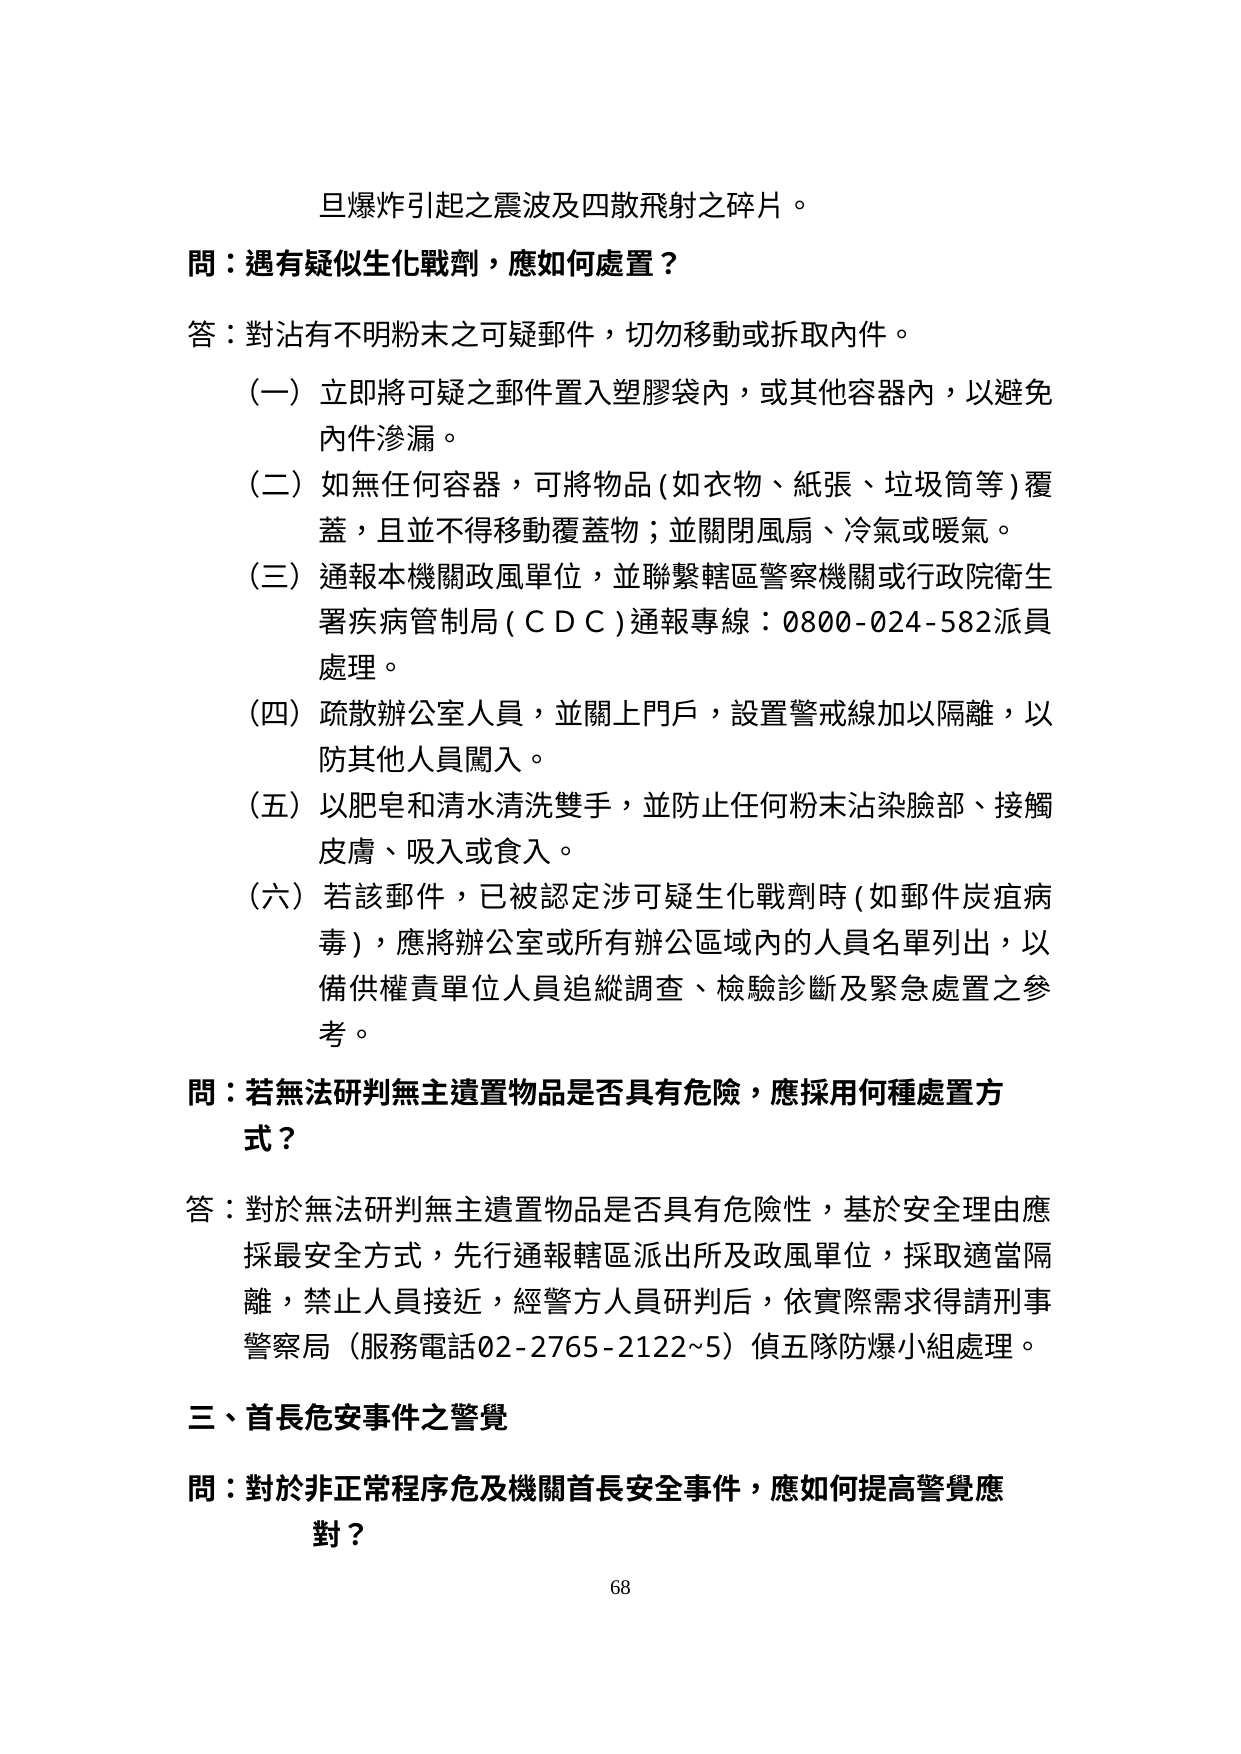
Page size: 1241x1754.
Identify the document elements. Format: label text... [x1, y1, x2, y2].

text （五）以肥皂和清水清洗雙手，並防止任何粉末沾染臉部、接觸皮膚、吸入或食入。 [231, 779, 1053, 871]
text 答：對沾有不明粉末之可疑郵件，切勿移動或拆取內件。 [187, 309, 1053, 354]
text 問：遇有疑似生化戰劑，應如何處置？ [187, 238, 1053, 284]
text （二）如無任何容器，可將物品(如衣物、紙張、垃圾筒等)覆蓋，且並不得移動覆蓋物；並關閉風扇、冷氣或暖氣。 [231, 459, 1053, 550]
text （一）立即將可疑之郵件置入塑膠袋內，或其他容器內，以避免內件滲漏。 [231, 367, 1053, 459]
text 三、首長危安事件之警覺 [187, 1392, 1053, 1438]
text （六）若該郵件，已被認定涉可疑生化戰劑時(如郵件炭疽病毒)，應將辦公室或所有辦公區域內的人員名單列出，以備供權責單位人員追縱調查、檢驗診斷及緊急處置之參考。 [231, 871, 1053, 1054]
text 問：若無法研判無主遺置物品是否具有危險，應採用何種處置方式？ [187, 1067, 1053, 1159]
text 問：對於非正常程序危及機關首長安全事件，應如何提高警覺應對？ [187, 1463, 1053, 1554]
text 答：對於無法研判無主遺置物品是否具有危險性，基於安全理由應採最安全方式，先行通報轄區派出所及政風單位，採取適當隔離，禁止人員接近，經警方人員研判后，依實際需求得請刑事警察局（服務電話02-2765-2122~5）偵五隊防爆小組處理。 [185, 1184, 1053, 1367]
text （三）通報本機關政風單位，並聯繫轄區警察機關或行政院衛生署疾病管制局(ＣＤＣ)通報專線：0800-024-582派員處理。 [231, 550, 1053, 688]
text 旦爆炸引起之震波及四散飛射之碎片。 [231, 179, 1053, 225]
text （四）疏散辦公室人員，並關上門戶，設置警戒線加以隔離，以防其他人員闖入。 [231, 688, 1053, 779]
